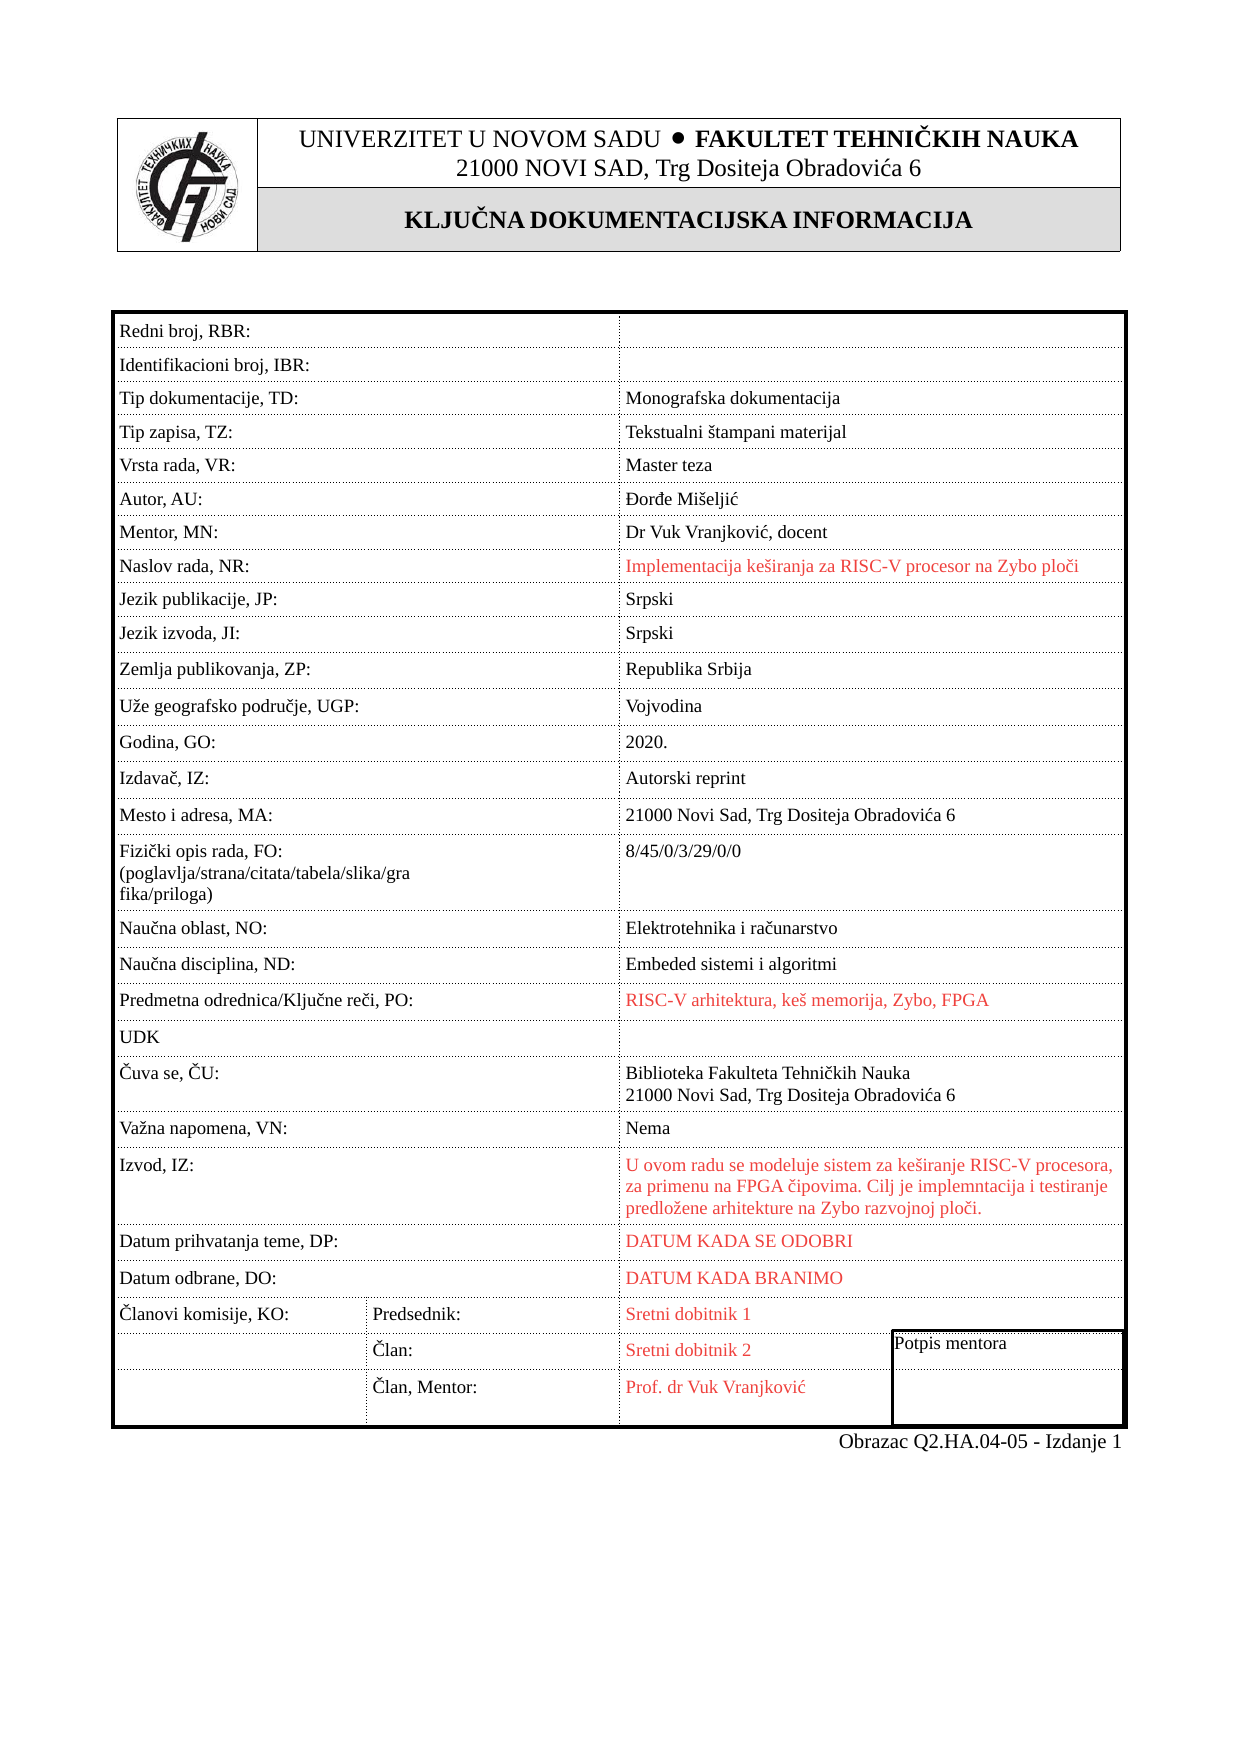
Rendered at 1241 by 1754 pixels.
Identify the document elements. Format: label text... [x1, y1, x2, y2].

table_cell Sretni dobitnik 1 [620, 1297, 1124, 1333]
table_cell Važna napomena, VN: [115, 1111, 619, 1147]
table_cell Nema [620, 1111, 1124, 1147]
table_cell Srpski [620, 582, 1124, 616]
table_cell Autor, AU: [115, 481, 619, 515]
table_cell Mesto i adresa, МА: [115, 798, 619, 834]
table_cell Naučna disciplina, ND: [115, 947, 619, 983]
table_cell Identifikacioni broj, IBR: [115, 347, 619, 381]
table_header Redni broj, RBR: [115, 314, 619, 347]
table_cell Izdavač, IZ: [115, 761, 619, 797]
table_cell Fizički opis rada, FO: (poglavlja/strana/citata/tabela/slika/gra fika/priloga) [115, 834, 619, 910]
picture [125, 123, 243, 248]
table_cell Vrsta rada, VR: [115, 448, 619, 481]
table_cell Tip dokumentacije, TD: [115, 381, 619, 414]
table_cell Izvod, IZ: [115, 1147, 619, 1224]
table_cell Republika Srbija [620, 652, 1124, 688]
table_cell Godina, GO: [115, 725, 619, 761]
table_cell Naslov rada, NR: [115, 549, 619, 582]
table_cell DATUM KADA BRANIMO [620, 1260, 1124, 1297]
table_cell Sretni dobitnik 2 [620, 1333, 891, 1369]
table_cell Elektrotehnika i računarstvo [620, 910, 1124, 947]
table_cell Đorđe Mišeljić [620, 481, 1124, 515]
table_cell RISC-V arhitektura, keš memorija, Zybo, FPGA [620, 983, 1124, 1019]
table_cell [115, 1333, 366, 1369]
table_cell Dr Vuk Vranjković, docent [620, 515, 1124, 548]
table_cell Tekstualni štampani materijal [620, 414, 1124, 448]
table_cell Monografska dokumentacija [620, 381, 1124, 414]
table_header [620, 314, 1124, 347]
table_cell U ovom radu se modeluje sistem za keširanje RISC-V procesora, za primenu na FPGA čipovima. Cilj je implemntacija i testiranje predložene arhitekture na Zybo razvojnoj ploči. [620, 1147, 1124, 1224]
table_cell [115, 1369, 366, 1424]
table_cell Embeded sistemi i algoritmi [620, 947, 1124, 983]
table_cell Čuva se, ČU: [115, 1056, 619, 1111]
table_cell Predmetna odrednica/Ključne reči, PO: [115, 983, 619, 1019]
table_cell 2020. [620, 725, 1124, 761]
table_cell Zemlja publikovanja, ZP: [115, 652, 619, 688]
table_cell Mentor, MN: [115, 515, 619, 548]
table_cell Srpski [620, 616, 1124, 652]
table_cell 21000 Novi Sad, Trg Dositeja Obradovića 6 [620, 798, 1124, 834]
table_cell Tip zapisa, TZ: [115, 414, 619, 448]
table_cell Prof. dr Vuk Vranjković [620, 1369, 891, 1424]
table_cell [620, 347, 1124, 381]
table_cell [620, 1020, 1124, 1056]
table_cell Uže geografsko područje, UGP: [115, 688, 619, 725]
table_cell Članovi komisije, KO: [115, 1297, 366, 1333]
table_cell 8/45/0/3/29/0/0 [620, 834, 1124, 910]
table_cell Vojvodina [620, 688, 1124, 725]
table_cell Predsednik: [366, 1297, 619, 1333]
table_cell Datum odbrane, DO: [115, 1260, 619, 1297]
table_cell Master teza [620, 448, 1124, 481]
table_cell Jezik izvoda, ЈI: [115, 616, 619, 652]
table_cell Biblioteka Fakulteta Tehničkih Nauka 21000 Novi Sad, Trg Dositeja Obradovića 6 [620, 1056, 1124, 1111]
table_cell Autorski reprint [620, 761, 1124, 797]
table_cell Naučna oblast, NO: [115, 910, 619, 947]
table_cell Jezik publikacije, JP: [115, 582, 619, 616]
table_cell Implementacija keširanja za RISC-V procesor na Zybo ploči [620, 549, 1124, 582]
table_cell Član, Mentor: [366, 1369, 619, 1424]
table_cell Član: [366, 1333, 619, 1369]
table_cell UDK [115, 1020, 619, 1056]
text Obrazac Q2.НА.04-05 - Izdanje 1 [118, 1429, 1122, 1453]
table_cell Datum prihvatanja teme, DP: [115, 1224, 619, 1260]
table_cell DATUM KADA SE ODOBRI [620, 1224, 1124, 1260]
